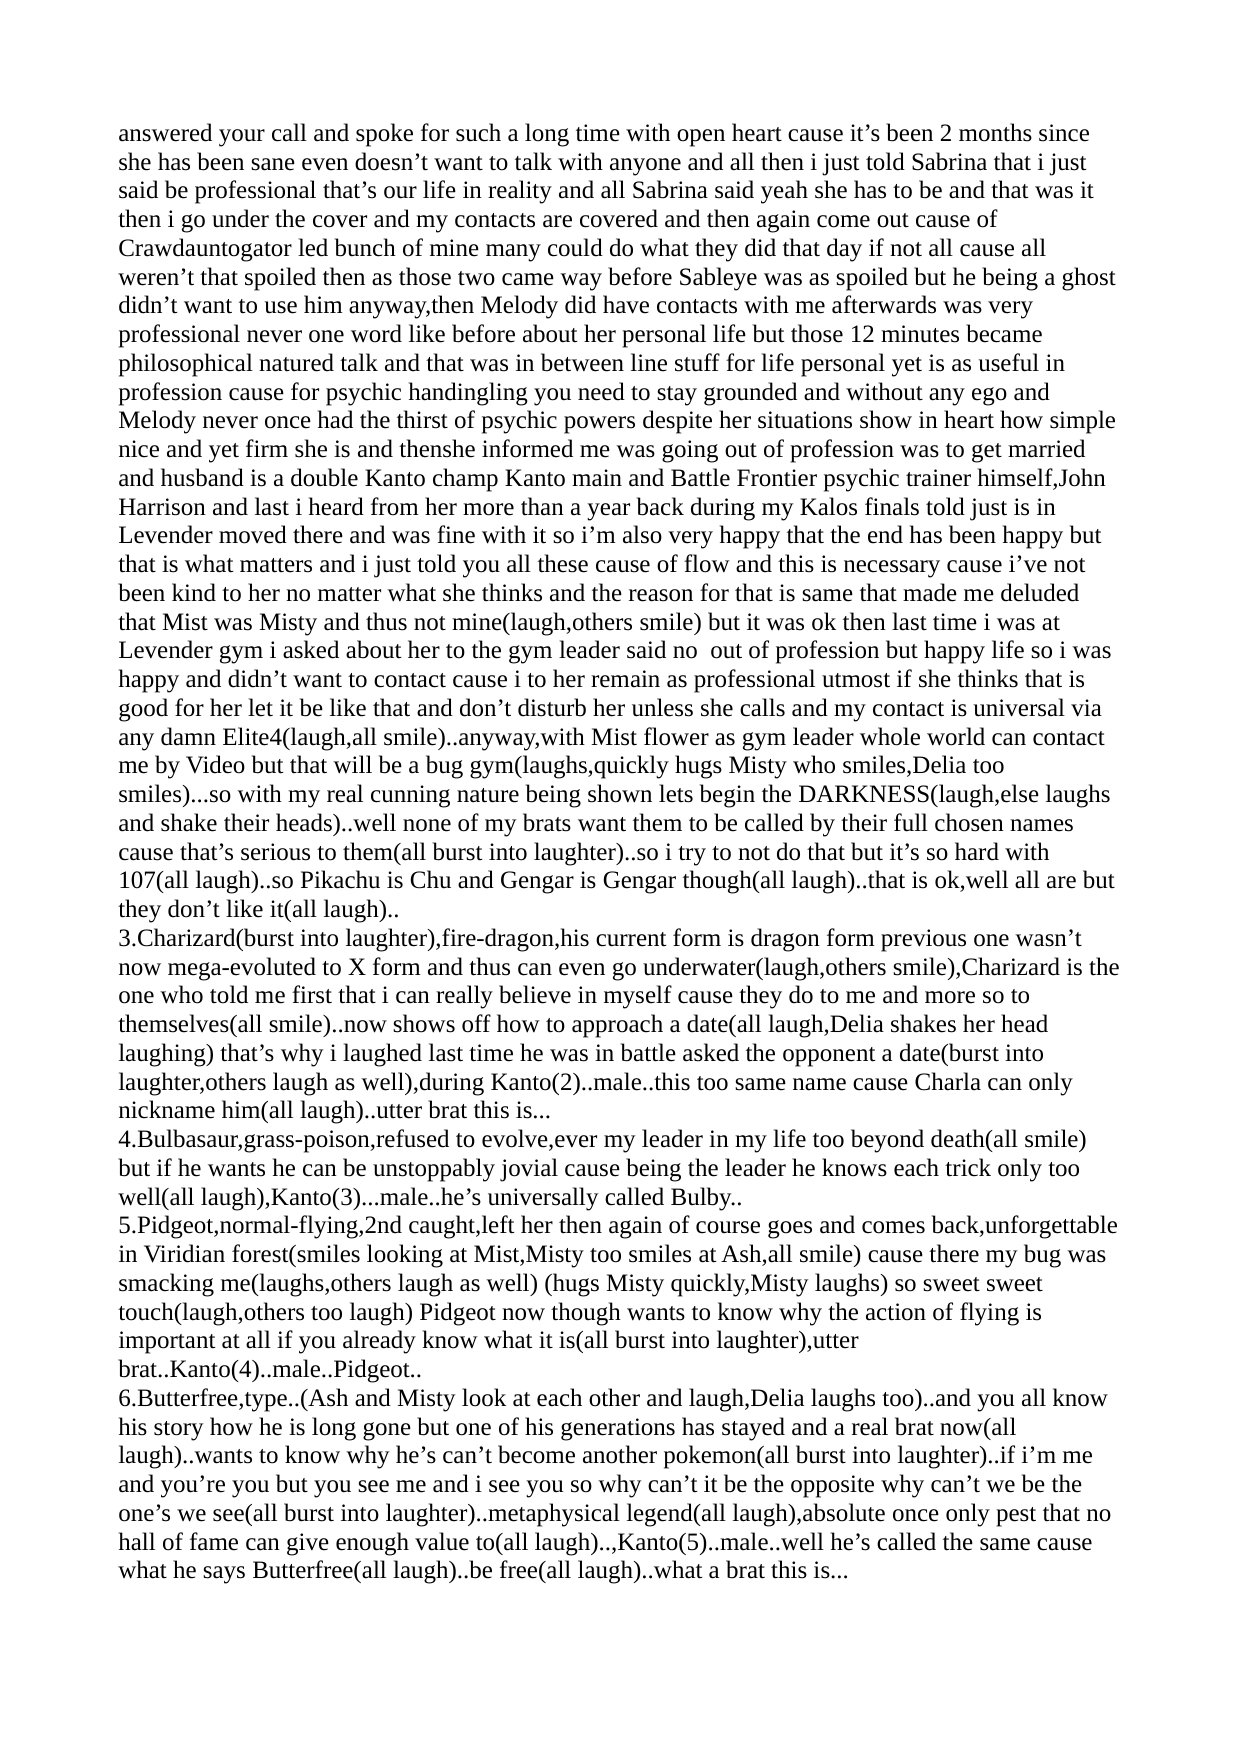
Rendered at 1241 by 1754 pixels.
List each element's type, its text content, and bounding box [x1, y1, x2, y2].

text 4.Bulbasaur,grass-poison,refused to evolve,ever my leader in my life too beyond death(all smile) but if he wants he can be unstoppably jovial cause being the leader he knows each trick only too well(all laugh),Kanto(3)...male..he’s universally called Bulby.. [118, 1124, 1122, 1211]
text 5.Pidgeot,normal-flying,2nd caught,left her then again of course goes and comes back,unforgettable in Viridian forest(smiles looking at Mist,Misty too smiles at Ash,all smile) cause there my bug was smacking me(laughs,others laugh as well) (hugs Misty quickly,Misty laughs) so sweet sweet touch(laugh,others too laugh) Pidgeot now though wants to know why the action of flying is important at all if you already know what it is(all burst into laughter),utter brat..Kanto(4)..male..Pidgeot.. [118, 1211, 1122, 1383]
text answered your call and spoke for such a long time with open heart cause it’s been 2 months since she has been sane even doesn’t want to talk with anyone and all then i just told Sabrina that i just said be professional that’s our life in reality and all Sabrina said yeah she has to be and that was it then i go under the cover and my contacts are covered and then again come out cause of Crawdauntogator led bunch of mine many could do what they did that day if not all cause all weren’t that spoiled then as those two came way before Sableye was as spoiled but he being a ghost didn’t want to use him anyway,then Melody did have contacts with me afterwards was very professional never one word like before about her personal life but those 12 minutes became philosophical natured talk and that was in between line stuff for life personal yet is as useful in profession cause for psychic handingling you need to stay grounded and without any ego and Melody never once had the thirst of psychic powers despite her situations show in heart how simple nice and yet firm she is and thenshe informed me was going out of profession was to get married and husband is a double Kanto champ Kanto main and Battle Frontier psychic trainer himself,John Harrison and last i heard from her more than a year back during my Kalos finals told just is in Levender moved there and was fine with it so i’m also very happy that the end has been happy but that is what matters and i just told you all these cause of flow and this is necessary cause i’ve not been kind to her no matter what she thinks and the reason for that is same that made me deluded that Mist was Misty and thus not mine(laugh,others smile) but it was ok then last time i was at Levender gym i asked about her to the gym leader said no out of profession but happy life so i was happy and didn’t want to contact cause i to her remain as professional utmost if she thinks that is good for her let it be like that and don’t disturb her unless she calls and my contact is universal via any damn Elite4(laugh,all smile)..anyway,with Mist flower as gym leader whole world can contact me by Video but that will be a bug gym(laughs,quickly hugs Misty who smiles,Delia too smiles)...so with my real cunning nature being shown lets begin the DARKNESS(laugh,else laughs and shake their heads)..well none of my brats want them to be called by their full chosen names cause that’s serious to them(all burst into laughter)..so i try to not do that but it’s so hard with 107(all laugh)..so Pikachu is Chu and Gengar is Gengar though(all laugh)..that is ok,well all are but they don’t like it(all laugh).. [118, 118, 1122, 923]
text 6.Butterfree,type..(Ash and Misty look at each other and laugh,Delia laughs too)..and you all know his story how he is long gone but one of his generations has stayed and a real brat now(all laugh)..wants to know why he’s can’t become another pokemon(all burst into laughter)..if i’m me and you’re you but you see me and i see you so why can’t it be the opposite why can’t we be the one’s we see(all burst into laughter)..metaphysical legend(all laugh),absolute once only pest that no hall of fame can give enough value to(all laugh)..,Kanto(5)..male..well he’s called the same cause what he says Butterfree(all laugh)..be free(all laugh)..what a brat this is... [118, 1383, 1122, 1584]
text 3.Charizard(burst into laughter),fire-dragon,his current form is dragon form previous one wasn’t now mega-evoluted to X form and thus can even go underwater(laugh,others smile),Charizard is the one who told me first that i can really believe in myself cause they do to me and more so to themselves(all smile)..now shows off how to approach a date(all laugh,Delia shakes her head laughing) that’s why i laughed last time he was in battle asked the opponent a date(burst into laughter,others laugh as well),during Kanto(2)..male..this too same name cause Charla can only nickname him(all laugh)..utter brat this is... [118, 923, 1122, 1124]
